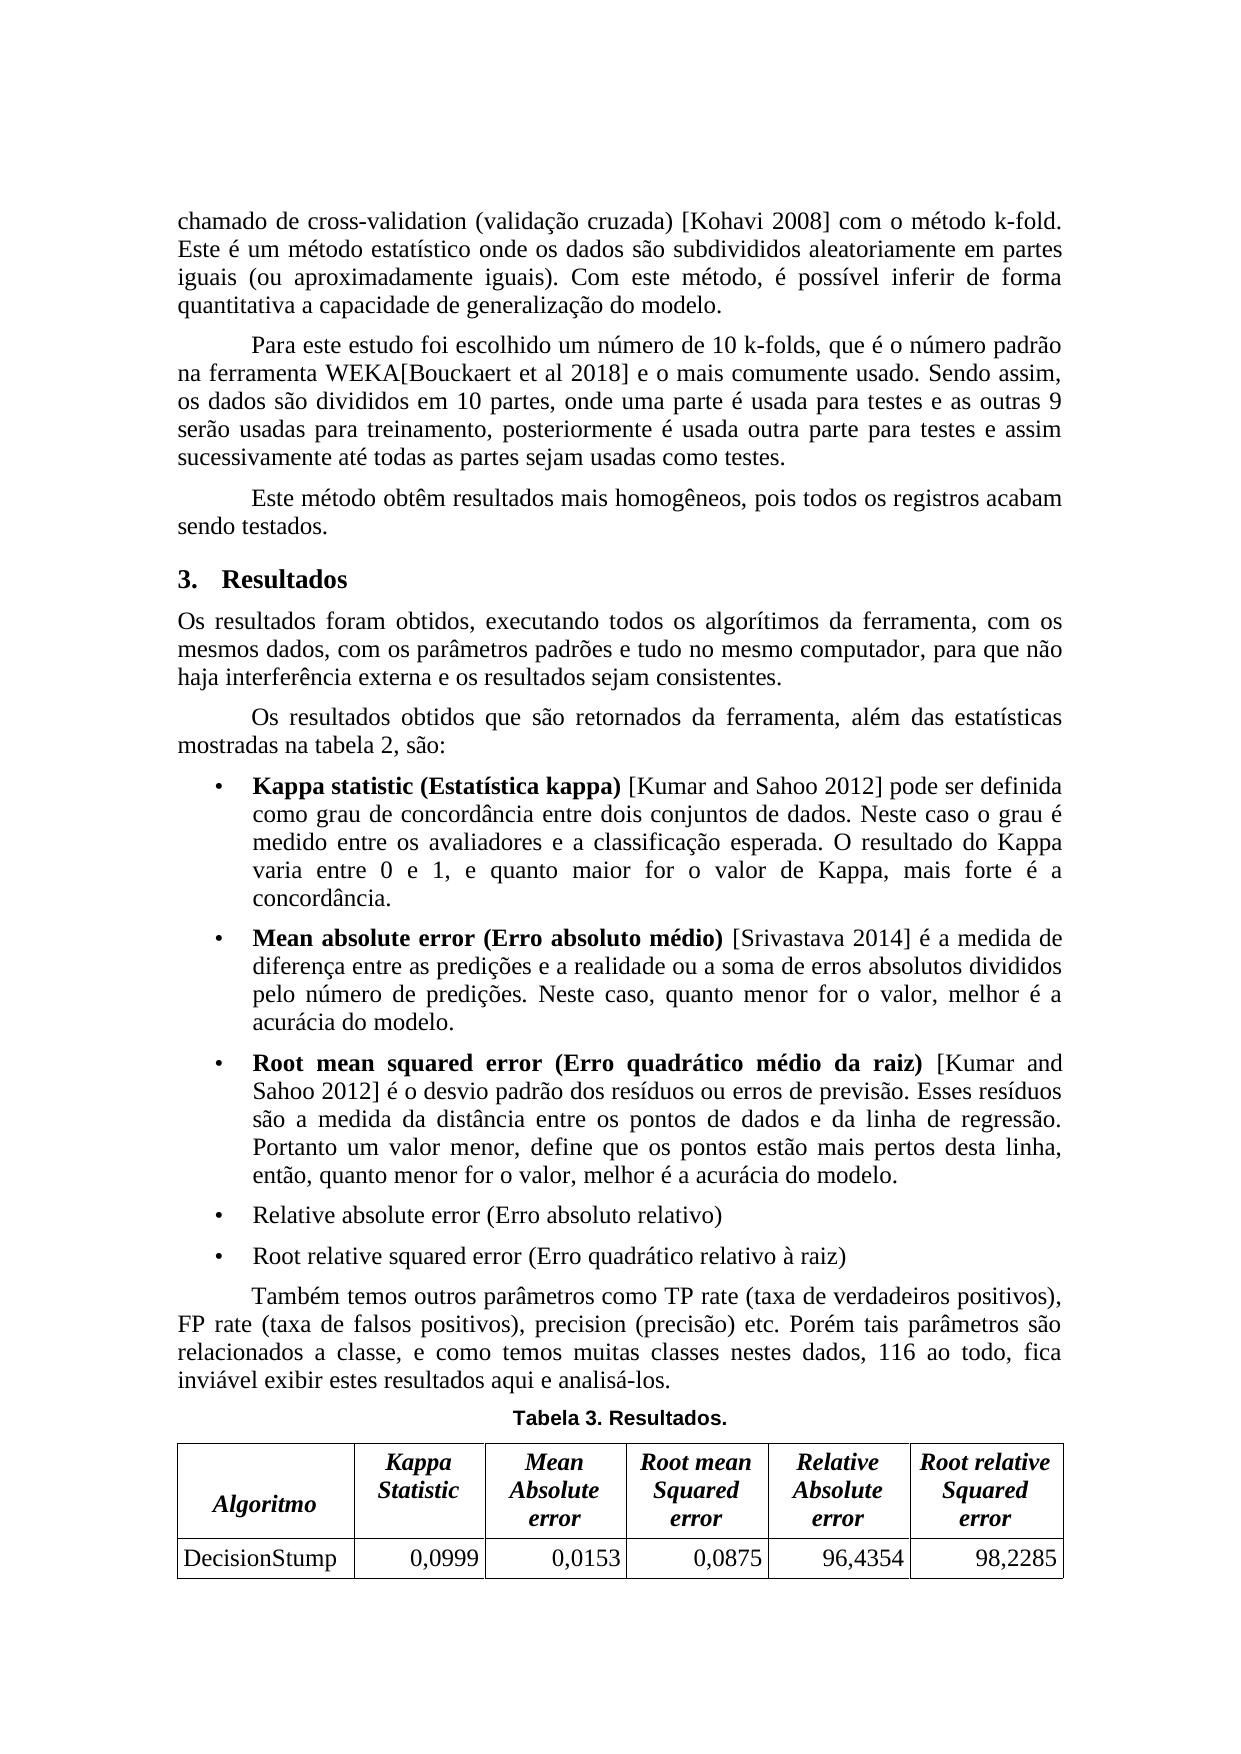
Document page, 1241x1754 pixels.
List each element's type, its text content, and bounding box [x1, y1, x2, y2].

table_cell 96,4354 [769, 1539, 909, 1578]
table_cell DecisionStump [178, 1539, 354, 1578]
table_cell 98,2285 [911, 1539, 1063, 1578]
list Root mean squared error (Erro quadrático médio da raiz) [Kumar and Sahoo 2012] é o desvio padrão dos resíduos ou erros de previsão. Esses resíduos são a medida da distância entre os pontos de dados e da linha de regressão. Portanto um valor menor, define que os pontos estão mais pertos desta linha, então, quanto menor for o valor, melhor é a acurácia do modelo. [215, 1049, 1063, 1189]
list Kappa statistic (Estatística kappa) [Kumar and Sahoo 2012] pode ser definida como grau de concordância entre dois conjuntos de dados. Neste caso o grau é medido entre os avaliadores e a classificação esperada. O resultado do Kappa varia entre 0 e 1, e quanto maior for o valor de Kappa, mais forte é a concordância. [215, 772, 1063, 912]
table_header Kappa Statistic [355, 1444, 484, 1538]
table_header Relative Absolute error [769, 1444, 909, 1538]
table_cell 0,0875 [627, 1539, 768, 1578]
table_header Root mean Squared error [627, 1444, 768, 1538]
text chamado de cross-validation (validação cruzada) [Kohavi 2008] com o método k-fold. Este é um método estatístico onde os dados são subdivididos aleatoriamente em partes iguais (ou aproximadamente iguais). Com este método, é possível inferir de forma quantitativa a capacidade de generalização do modelo. [177, 207, 1063, 319]
list Root relative squared error (Erro quadrático relativo à raiz) [215, 1242, 1063, 1270]
table_header Mean Absolute error [486, 1444, 626, 1538]
title Resultados [177, 564, 1063, 594]
table_header Algoritmo [178, 1444, 354, 1538]
list Relative absolute error (Erro absoluto relativo) [215, 1201, 1063, 1229]
text Este método obtêm resultados mais homogêneos, pois todos os registros acabam sendo testados. [177, 484, 1063, 540]
text Tabela 3. Resultados. [224, 1407, 1016, 1430]
text Os resultados foram obtidos, executando todos os algorítimos da ferramenta, com os mesmos dados, com os parâmetros padrões e tudo no mesmo computador, para que não haja interferência externa e os resultados sejam consistentes. [177, 607, 1063, 691]
text Os resultados obtidos que são retornados da ferramenta, além das estatísticas mostradas na tabela 2, são: [177, 703, 1063, 759]
text Também temos outros parâmetros como TP rate (taxa de verdadeiros positivos), FP rate (taxa de falsos positivos), precision (precisão) etc. Porém tais parâmetros são relacionados a classe, e como temos muitas classes nestes dados, 116 ao todo, fica inviável exibir estes resultados aqui e analisá-los. [177, 1282, 1063, 1394]
table_cell 0,0153 [486, 1539, 626, 1578]
text Para este estudo foi escolhido um número de 10 k-folds, que é o número padrão na ferramenta WEKA[Bouckaert et al 2018] e o mais comumente usado. Sendo assim, os dados são divididos em 10 partes, onde uma parte é usada para testes e as outras 9 serão usadas para treinamento, posteriormente é usada outra parte para testes e assim sucessivamente até todas as partes sejam usadas como testes. [177, 331, 1063, 471]
list Mean absolute error (Erro absoluto médio) [Srivastava 2014] é a medida de diferença entre as predições e a realidade ou a soma de erros absolutos divididos pelo número de predições. Neste caso, quanto menor for o valor, melhor é a acurácia do modelo. [215, 924, 1063, 1036]
table_header Root relative Squared error [911, 1444, 1063, 1538]
table_cell 0,0999 [355, 1539, 484, 1578]
